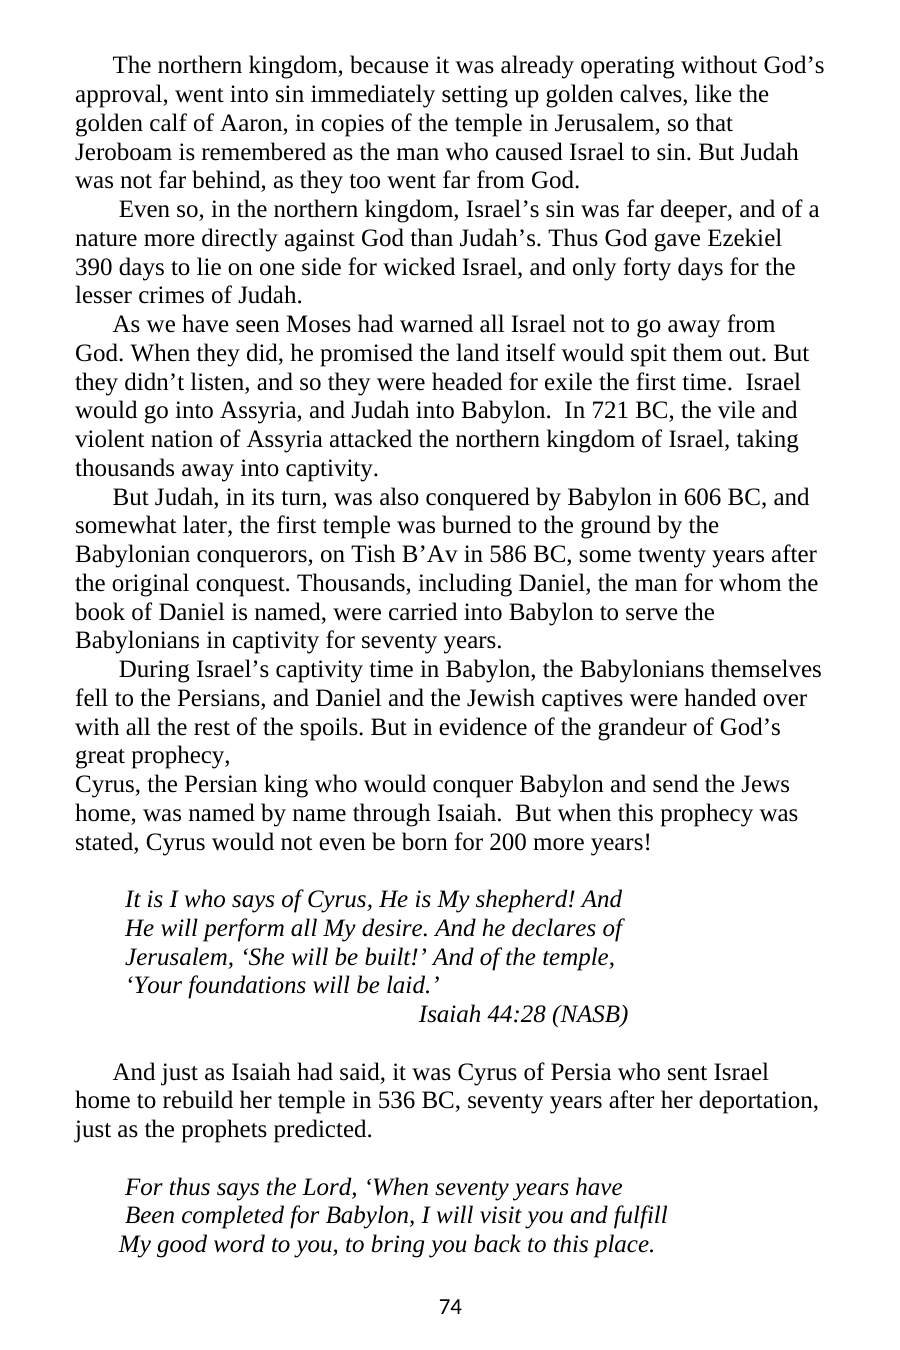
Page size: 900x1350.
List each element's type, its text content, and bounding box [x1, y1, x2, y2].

text During Israel’s captivity time in Babylon, the Babylonians themselves fell to the Persians, and Daniel and the Jewish captives were handed over with all the rest of the spoils. But in evidence of the grandeur of God’s great prophecy, [75, 654, 825, 769]
text Isaiah 44:28 (NASB) [75, 999, 825, 1028]
text He will perform all My desire. And he declares of [75, 913, 825, 942]
text ‘Your foundations will be laid.’ [75, 971, 825, 999]
text For thus says the Lord, ‘When seventy years have [75, 1172, 825, 1201]
text Cyrus, the Persian king who would conquer Babylon and send the Jews home, was named by name through Isaiah. But when this prophecy was stated, Cyrus would not even be born for 200 more years! [75, 769, 825, 856]
text And just as Isaiah had said, it was Cyrus of Persia who sent Israel home to rebuild her temple in 536 BC, seventy years after her deportation, just as the prophets predicted. [75, 1057, 825, 1143]
text Been completed for Babylon, I will visit you and fulfill [75, 1201, 825, 1229]
text Jerusalem, ‘She will be built!’ And of the temple, [75, 942, 825, 971]
text The northern kingdom, because it was already operating without God’s approval, went into sin immediately setting up golden calves, like the golden calf of Aaron, in copies of the temple in Jerusalem, so that Jeroboam is remembered as the man who caused Israel to sin. But Judah was not far behind, as they too went far from God. [75, 51, 825, 194]
text Even so, in the northern kingdom, Israel’s sin was far deeper, and of a nature more directly against God than Judah’s. Thus God gave Ezekiel 390 days to lie on one side for wicked Israel, and only forty days for the lesser crimes of Judah. [75, 194, 825, 309]
text It is I who says of Cyrus, He is My shepherd! And [75, 884, 825, 913]
text But Judah, in its turn, was also conquered by Babylon in 606 BC, and somewhat later, the first temple was burned to the ground by the Babylonian conquerors, on Tish B’Av in 586 BC, some twenty years after the original conquest. Thousands, including Daniel, the man for whom the book of Daniel is named, were carried into Babylon to serve the Babylonians in captivity for seventy years. [75, 482, 825, 654]
text My good word to you, to bring you back to this place. [75, 1229, 825, 1258]
text As we have seen Moses had warned all Israel not to go away from God. When they did, he promised the land itself would spit them out. But they didn’t listen, and so they were headed for exile the first time. Israel would go into Assyria, and Judah into Babylon. In 721 BC, the vile and violent nation of Assyria attacked the northern kingdom of Israel, taking thousands away into captivity. [75, 309, 825, 482]
